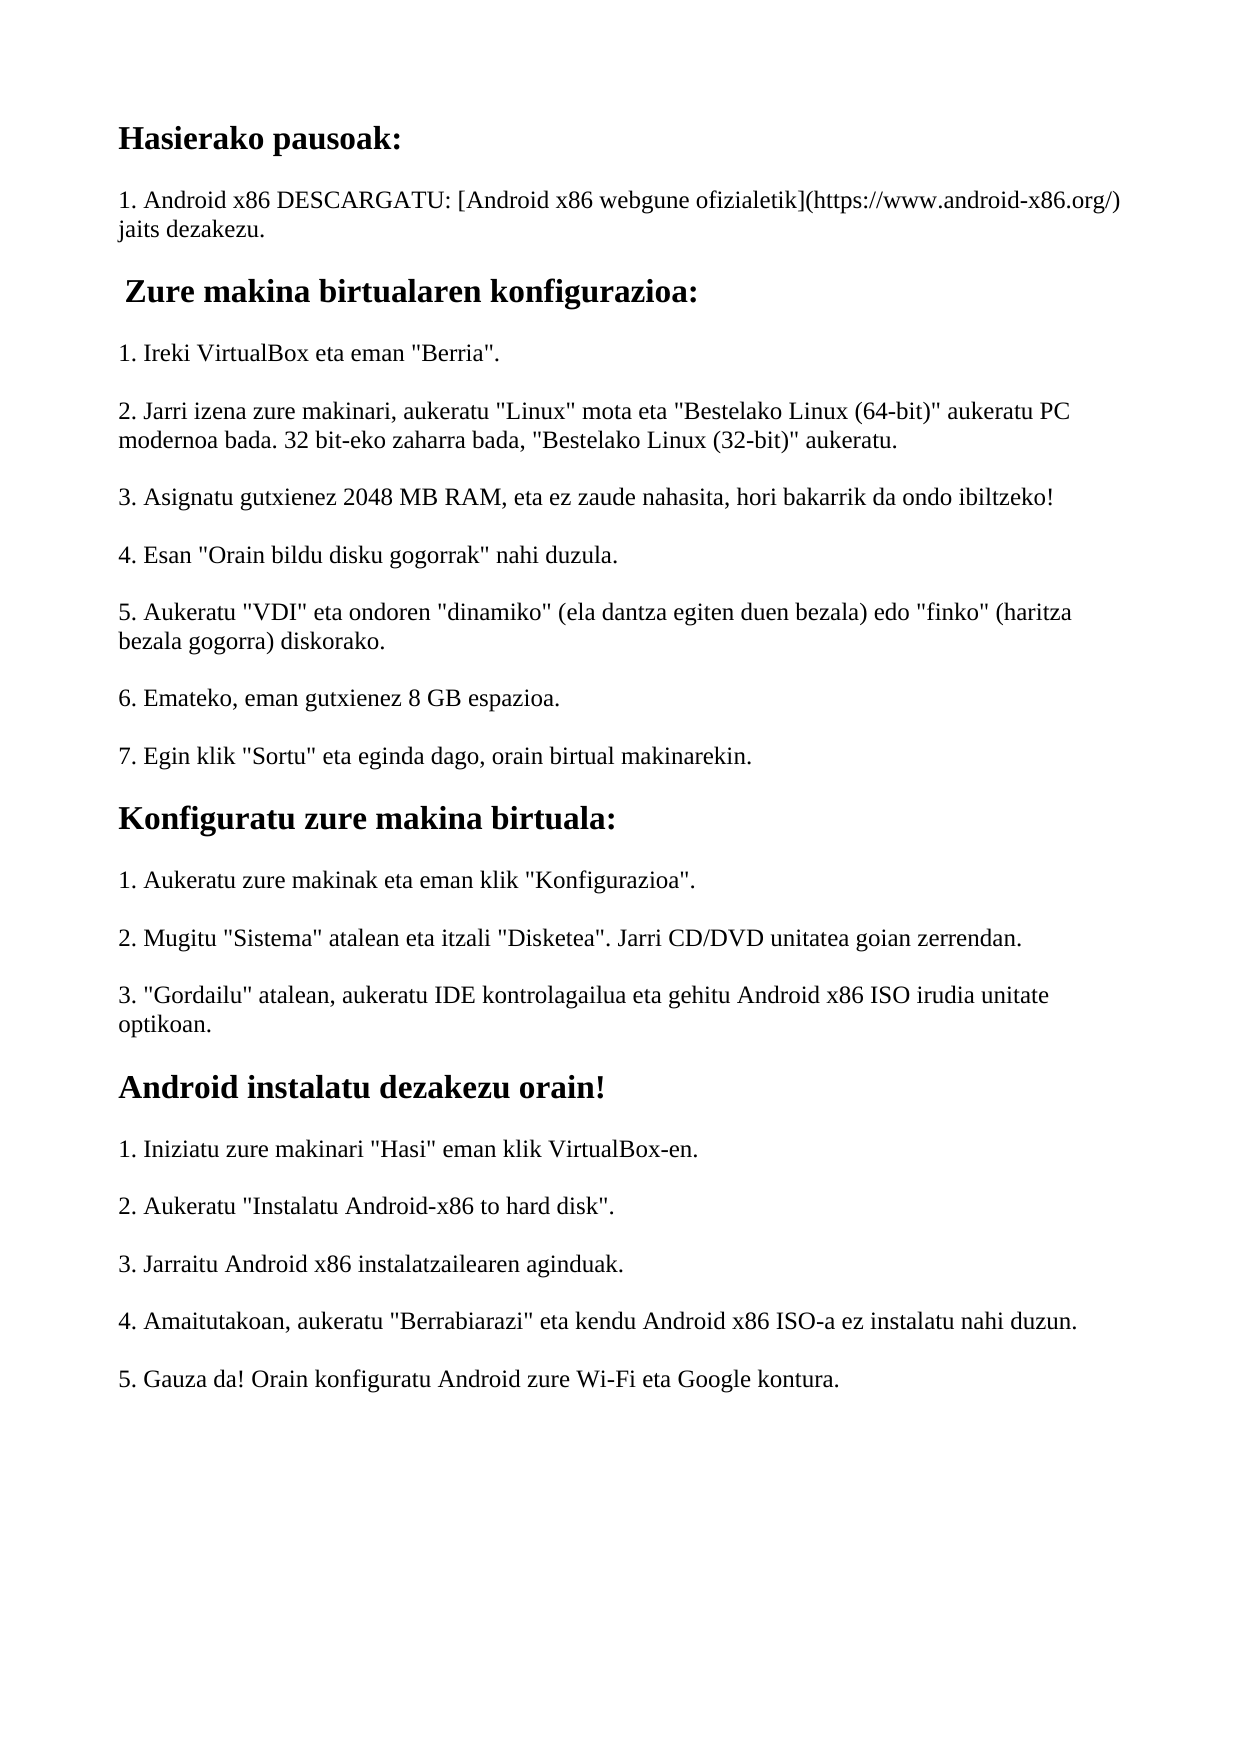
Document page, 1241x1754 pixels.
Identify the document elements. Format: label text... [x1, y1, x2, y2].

text 3. Asignatu gutxienez 2048 MB RAM, eta ez zaude nahasita, hori bakarrik da ondo ibiltzeko! [118, 482, 1122, 511]
text Zure makina birtualaren konfigurazioa: [118, 271, 1122, 310]
text 1. Ireki VirtualBox eta eman "Berria". [118, 338, 1122, 367]
text 2. Jarri izena zure makinari, aukeratu "Linux" mota eta "Bestelako Linux (64-bit)" aukeratu PC modernoa bada. 32 bit-eko zaharra bada, "Bestelako Linux (32-bit)" aukeratu. [118, 396, 1122, 453]
text 5. Aukeratu "VDI" eta ondoren "dinamiko" (ela dantza egiten duen bezala) edo "finko" (haritza bezala gogorra) diskorako. [118, 597, 1122, 655]
text 7. Egin klik "Sortu" eta eginda dago, orain birtual makinarekin. [118, 741, 1122, 770]
text Konfiguratu zure makina birtuala: [118, 798, 1122, 837]
text 3. "Gordailu" atalean, aukeratu IDE kontrolagailua eta gehitu Android x86 ISO irudia unitate optikoan. [118, 981, 1122, 1038]
text 4. Esan "Orain bildu disku gogorrak" nahi duzula. [118, 540, 1122, 568]
text 3. Jarraitu Android x86 instalatzailearen aginduak. [118, 1249, 1122, 1278]
text 2. Mugitu "Sistema" atalean eta itzali "Disketea". Jarri CD/DVD unitatea goian zerrendan. [118, 923, 1122, 952]
text 4. Amaitutakoan, aukeratu "Berrabiarazi" eta kendu Android x86 ISO-a ez instalatu nahi duzun. [118, 1306, 1122, 1335]
text 5. Gauza da! Orain konfiguratu Android zure Wi-Fi eta Google kontura. [118, 1364, 1122, 1393]
text 2. Aukeratu "Instalatu Android-x86 to hard disk". [118, 1191, 1122, 1220]
text Hasierako pausoak: [118, 118, 1122, 156]
text 1. Aukeratu zure makinak eta eman klik "Konfigurazioa". [118, 866, 1122, 894]
text 1. Android x86 DESCARGATU: [Android x86 webgune ofizialetik](https://www.android-x86.org/) jaits dezakezu. [118, 185, 1122, 243]
text 6. Emateko, eman gutxienez 8 GB espazioa. [118, 683, 1122, 712]
text 1. Iniziatu zure makinari "Hasi" eman klik VirtualBox-en. [118, 1134, 1122, 1163]
text Android instalatu dezakezu orain! [118, 1067, 1122, 1105]
